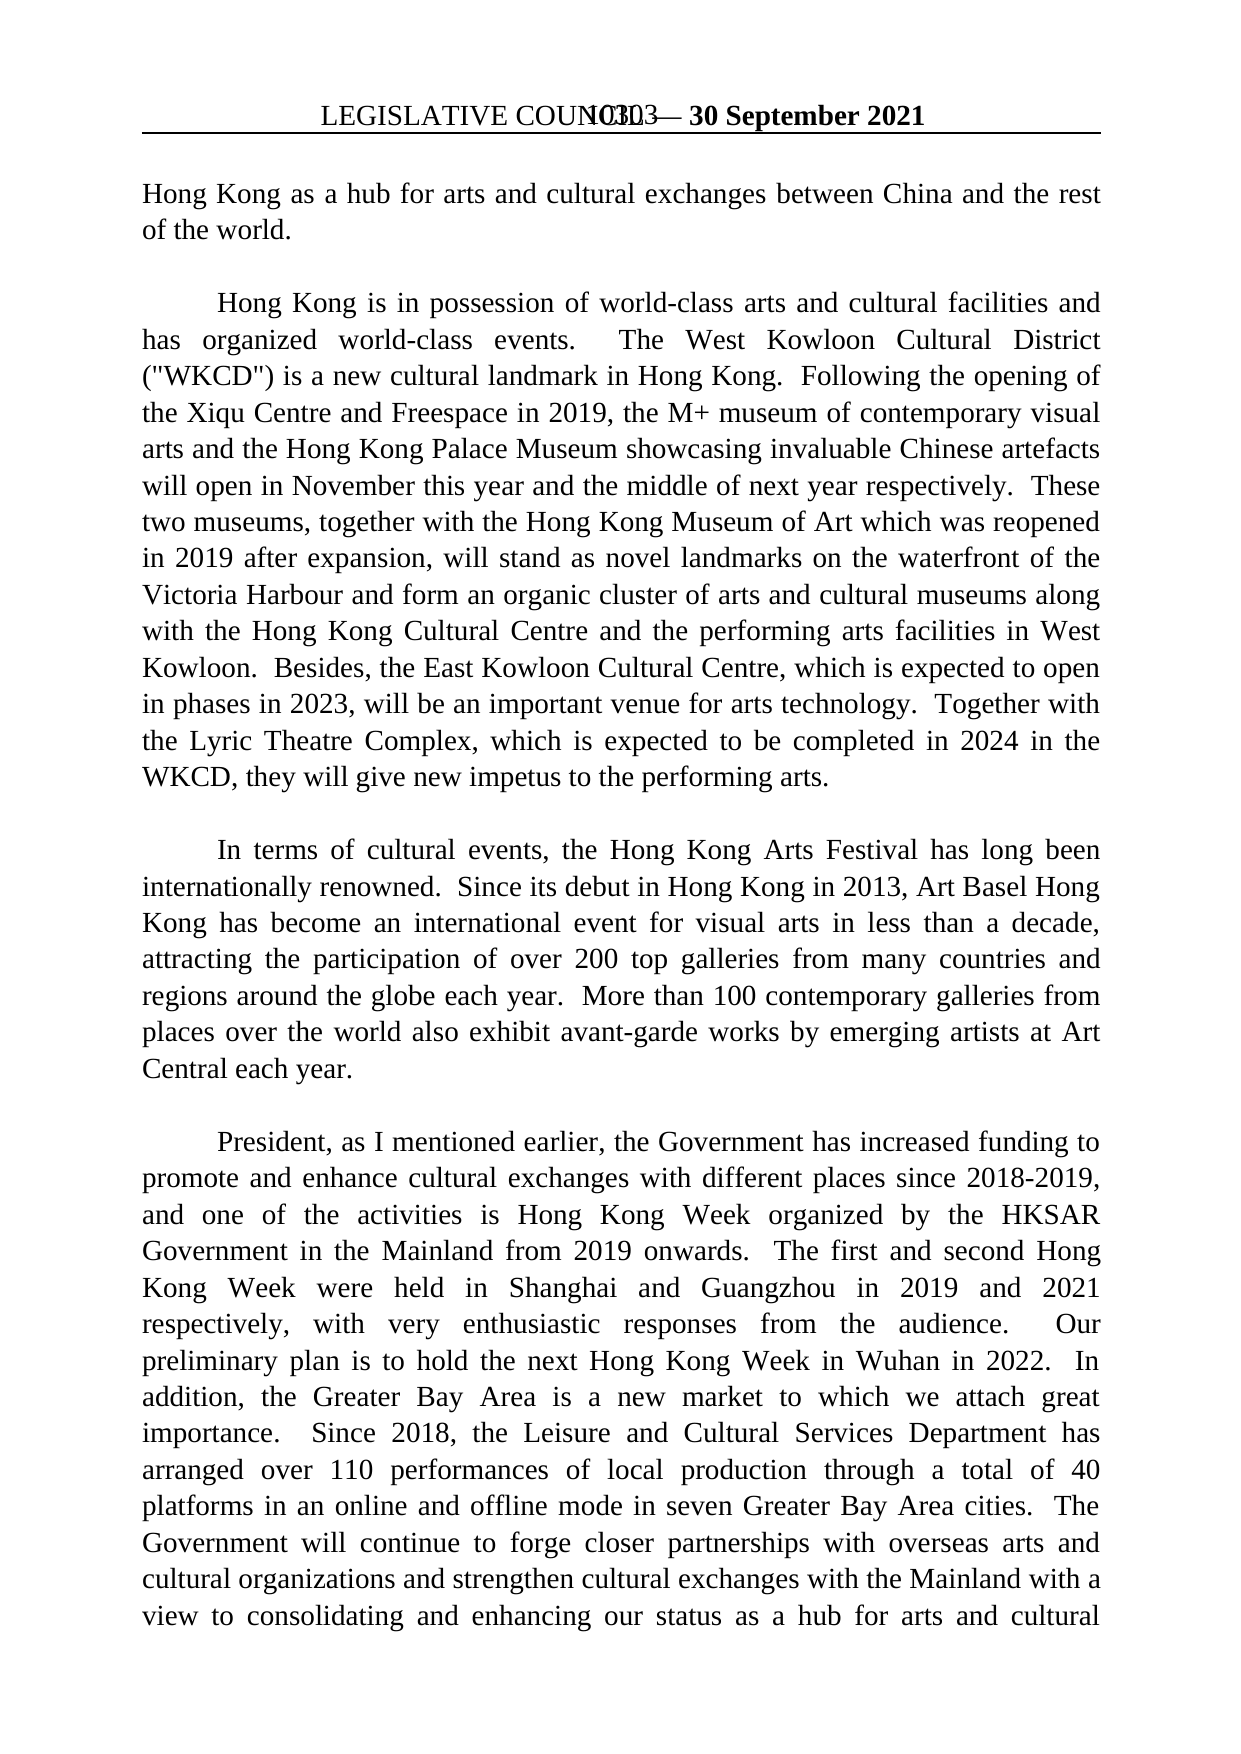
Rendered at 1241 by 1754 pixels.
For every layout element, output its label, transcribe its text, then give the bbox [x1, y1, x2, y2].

text In terms of cultural events, the Hong Kong Arts Festival has long been internationally renowned. Since its debut in Hong Kong in 2013, Art Basel Hong Kong has become an international event for visual arts in less than a decade, attracting the participation of over 200 top galleries from many countries and regions around the globe each year. More than 100 contemporary galleries from places over the world also exhibit avant-garde works by emerging artists at Art Central each year. [142, 829, 1101, 1084]
text Hong Kong as a hub for arts and cultural exchanges between China and the rest of the world. [142, 173, 1101, 246]
text Hong Kong is in possession of world-class arts and cultural facilities and has organized world-class events. The West Kowloon Cultural District ("WKCD") is a new cultural landmark in Hong Kong. Following the opening of the Xiqu Centre and Freespace in 2019, the M+ museum of contemporary visual arts and the Hong Kong Palace Museum showcasing invaluable Chinese artefacts will open in November this year and the middle of next year respectively. These two museums, together with the Hong Kong Museum of Art which was reopened in 2019 after expansion, will stand as novel landmarks on the waterfront of the Victoria Harbour and form an organic cluster of arts and cultural museums along with the Hong Kong Cultural Centre and the performing arts facilities in West Kowloon. Besides, the East Kowloon Cultural Centre, which is expected to open in phases in 2023, will be an important venue for arts technology. Together with the Lyric Theatre Complex, which is expected to be completed in 2024 in the WKCD, they will give new impetus to the performing arts. [142, 282, 1101, 793]
text President, as I mentioned earlier, the Government has increased funding to promote and enhance cultural exchanges with different places since 2018-2019, and one of the activities is Hong Kong Week organized by the HKSAR Government in the Mainland from 2019 onwards. The first and second Hong Kong Week were held in Shanghai and Guangzhou in 2019 and 2021 respectively, with very enthusiastic responses from the audience. Our preliminary plan is to hold the next Hong Kong Week in Wuhan in 2022. In addition, the Greater Bay Area is a new market to which we attach great importance. Since 2018, the Leisure and Cultural Services Department has arranged over 110 performances of local production through a total of 40 platforms in an online and offline mode in seven Greater Bay Area cities. The Government will continue to forge closer partnerships with overseas arts and cultural organizations and strengthen cultural exchanges with the Mainland with a view to consolidating and enhancing our status as a hub for arts and cultural [142, 1121, 1101, 1631]
